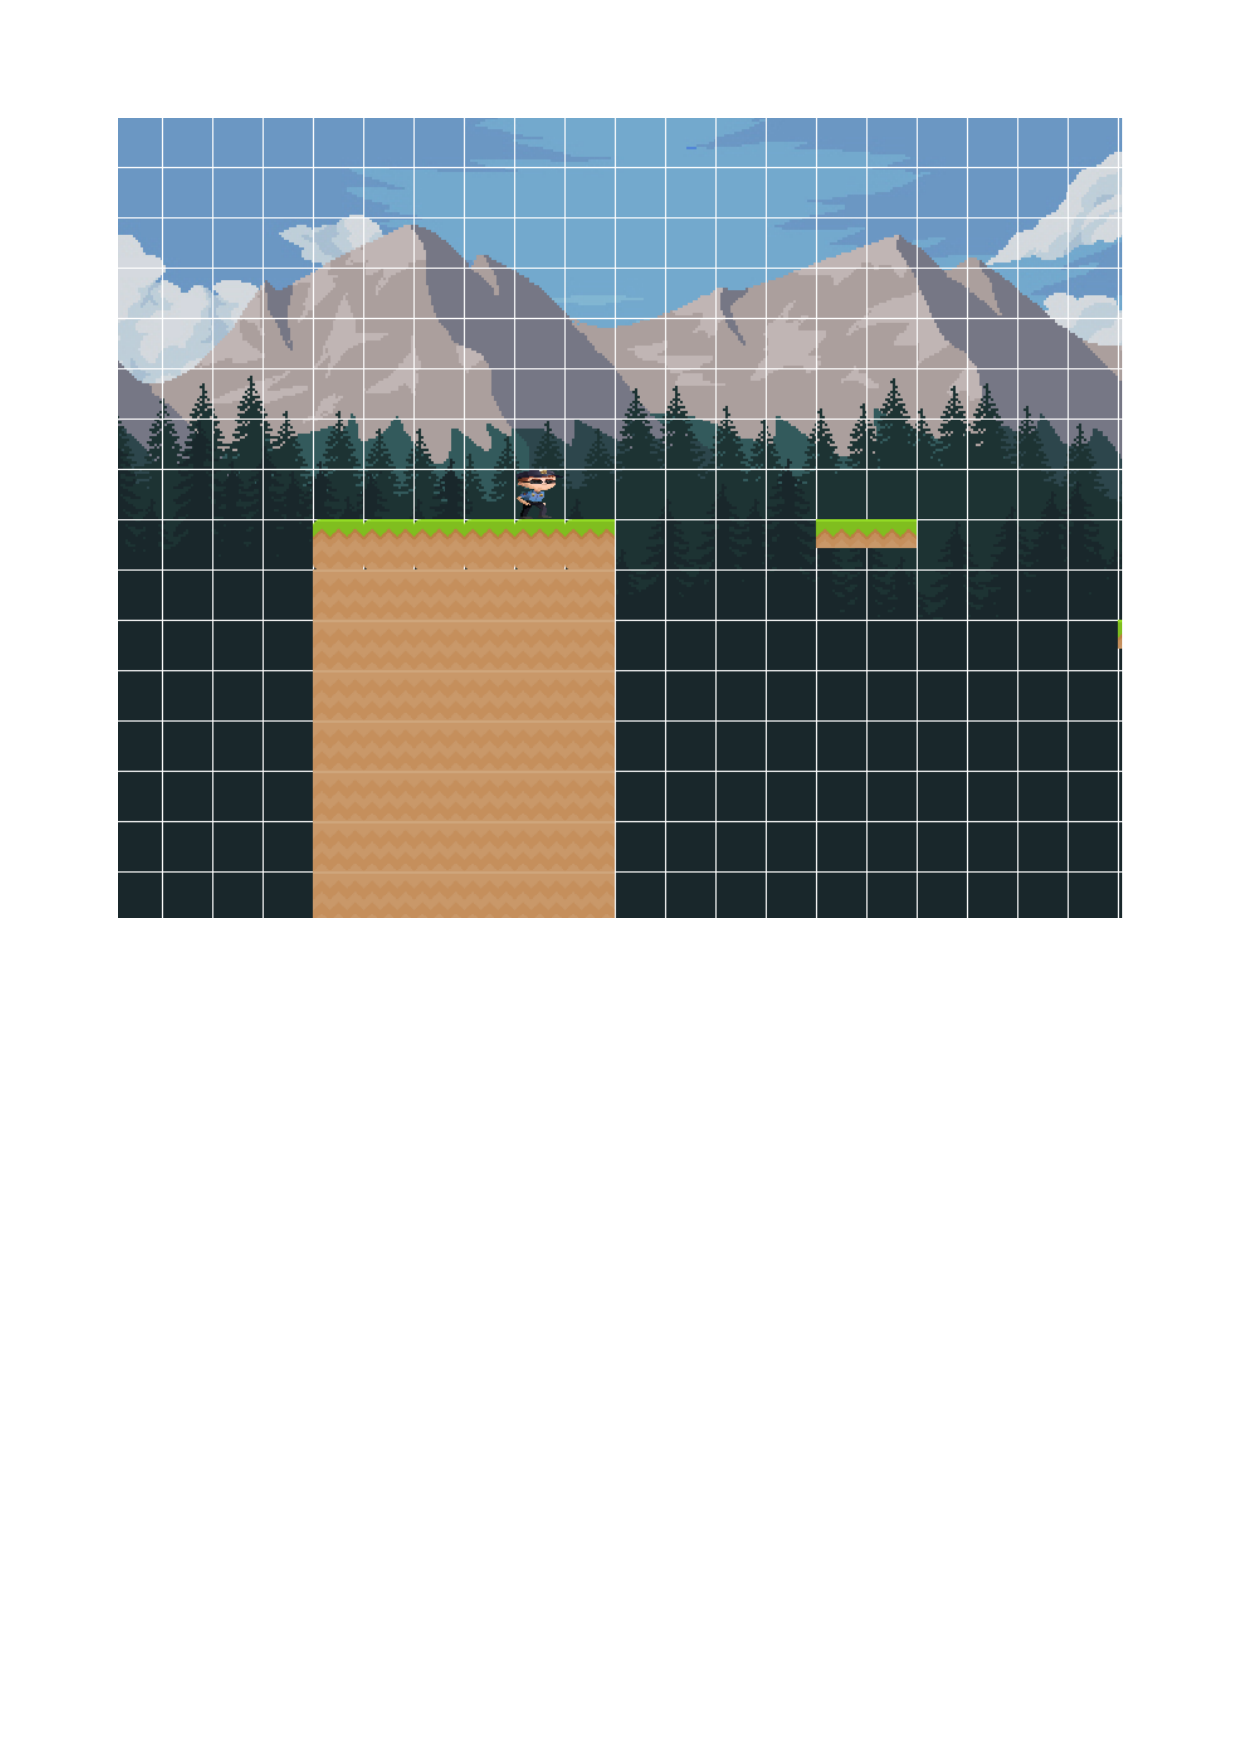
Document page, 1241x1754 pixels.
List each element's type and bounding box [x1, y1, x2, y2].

picture [118, 118, 1123, 918]
